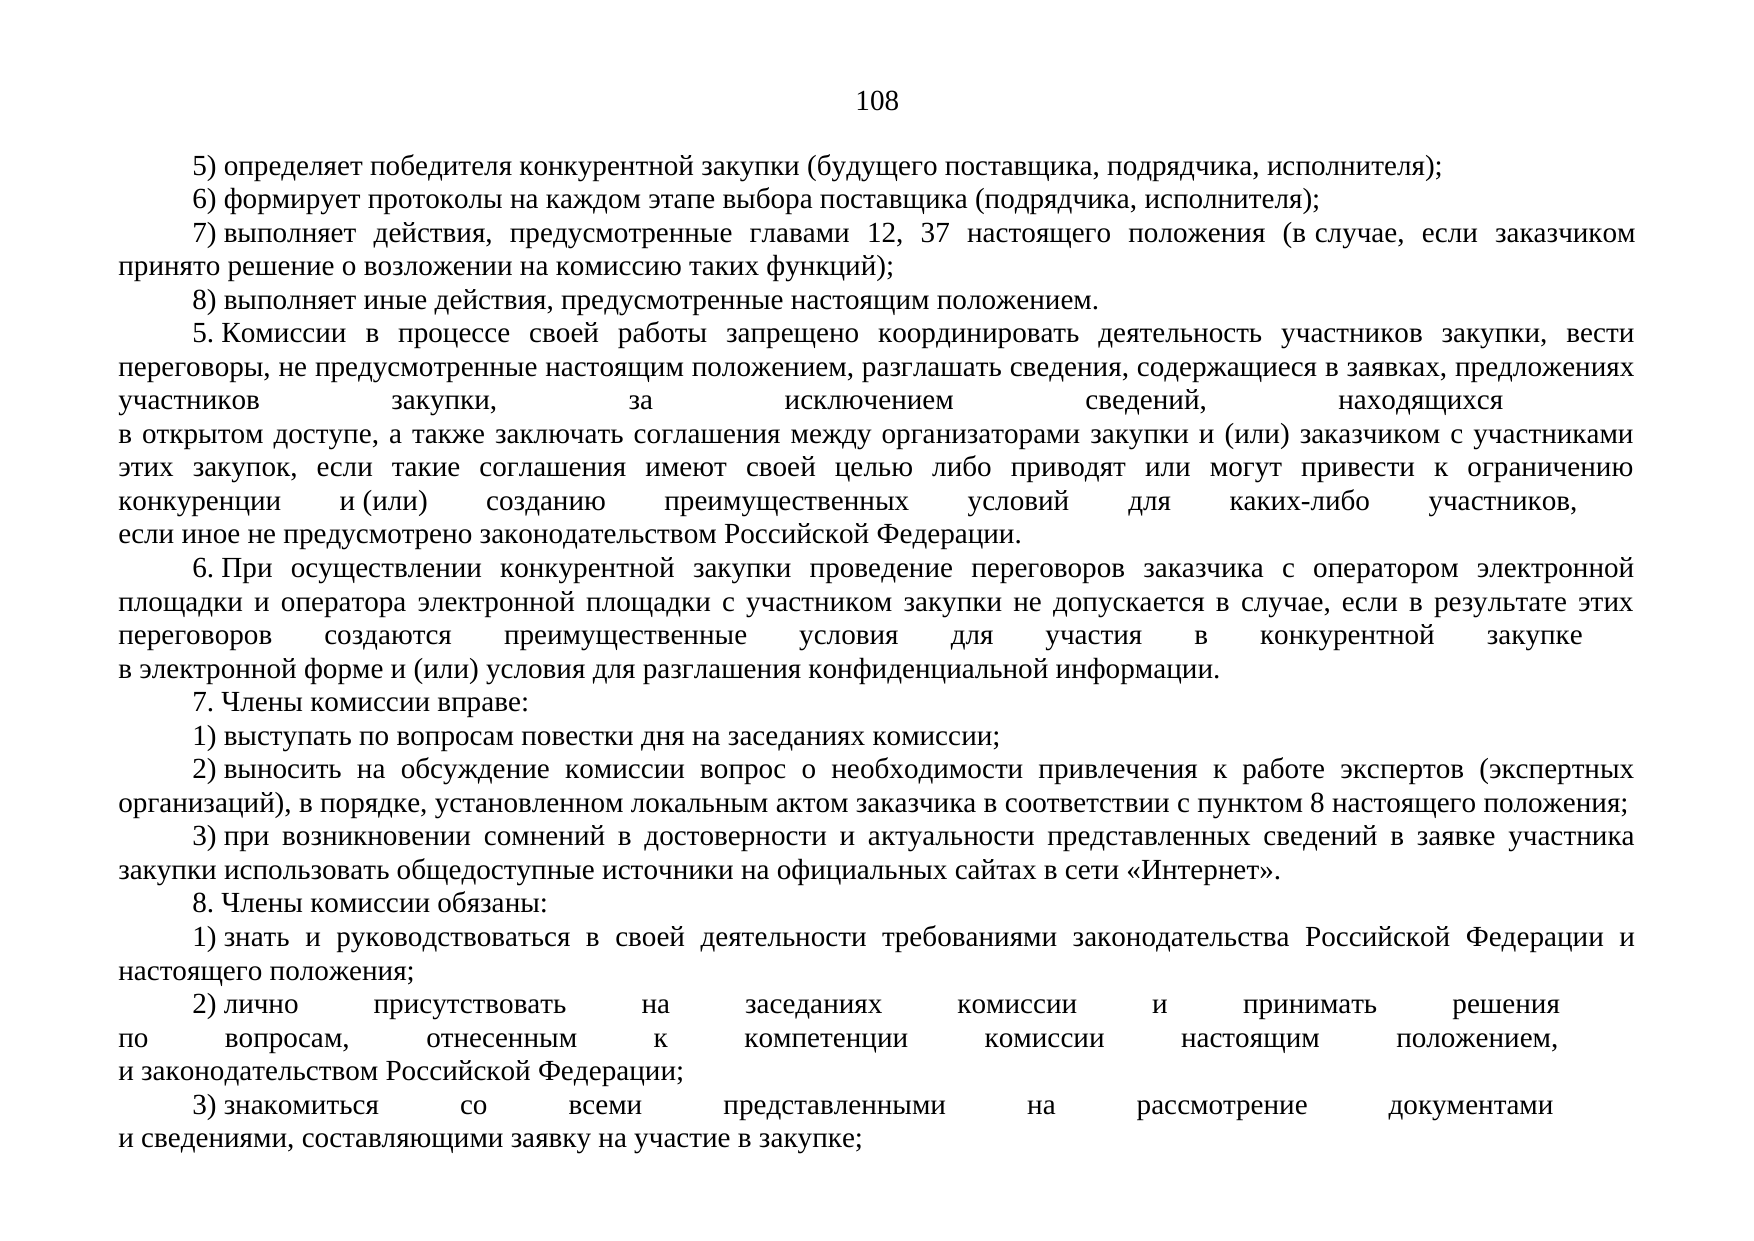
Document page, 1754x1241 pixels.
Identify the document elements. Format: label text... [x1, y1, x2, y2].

text 2) лично присутствовать на заседаниях комиссии и принимать решения по вопросам, отнесенным к компетенции комиссии настоящим положением, и законодательством Российской Федерации; [118, 986, 1636, 1087]
text 5) определяет победителя конкурентной закупки (будущего поставщика, подрядчика, исполнителя); [118, 148, 1636, 181]
text 1) знать и руководствоваться в своей деятельности требованиями законодательства Российской Федерации и настоящего положения; [118, 919, 1636, 986]
text 1) выступать по вопросам повестки дня на заседаниях комиссии; [118, 718, 1636, 751]
text 3) при возникновении сомнений в достоверности и актуальности представленных сведений в заявке участника закупки использовать общедоступные источники на официальных сайтах в сети «Интернет». [118, 818, 1636, 886]
text 5. Комиссии в процессе своей работы запрещено координировать деятельность участников закупки, вести переговоры, не предусмотренные настоящим положением, разглашать сведения, содержащиеся в заявках, предложениях участников закупки, за исключением сведений, находящихся в открытом доступе, а также заключать соглашения между организаторами закупки и (или) заказчиком с участниками этих закупок, если такие соглашения имеют своей целью либо приводят или могут привести к ограничению конкуренции и (или) созданию преимущественных условий для каких-либо участников, если иное не предусмотрено законодательством Российской Федерации. [118, 315, 1636, 550]
text 7. Члены комиссии вправе: [118, 684, 1636, 718]
text 2) выносить на обсуждение комиссии вопрос о необходимости привлечения к работе экспертов (экспертных организаций), в порядке, установленном локальным актом заказчика в соответствии с пунктом 8 настоящего положения; [118, 751, 1636, 818]
text 7) выполняет действия, предусмотренные главами 12, 37 настоящего положения (в случае, если заказчиком принято решение о возложении на комиссию таких функций); [118, 215, 1636, 282]
text 6. При осуществлении конкурентной закупки проведение переговоров заказчика с оператором электронной площадки и оператора электронной площадки с участником закупки не допускается в случае, если в результате этих переговоров создаются преимущественные условия для участия в конкурентной закупке в электронной форме и (или) условия для разглашения конфиденциальной информации. [118, 550, 1636, 684]
text 8) выполняет иные действия, предусмотренные настоящим положением. [118, 282, 1636, 315]
text 8. Члены комиссии обязаны: [118, 886, 1636, 919]
text 3) знакомиться со всеми представленными на рассмотрение документами и сведениями, составляющими заявку на участие в закупке; [118, 1087, 1636, 1154]
text 6) формирует протоколы на каждом этапе выбора поставщика (подрядчика, исполнителя); [118, 181, 1636, 215]
